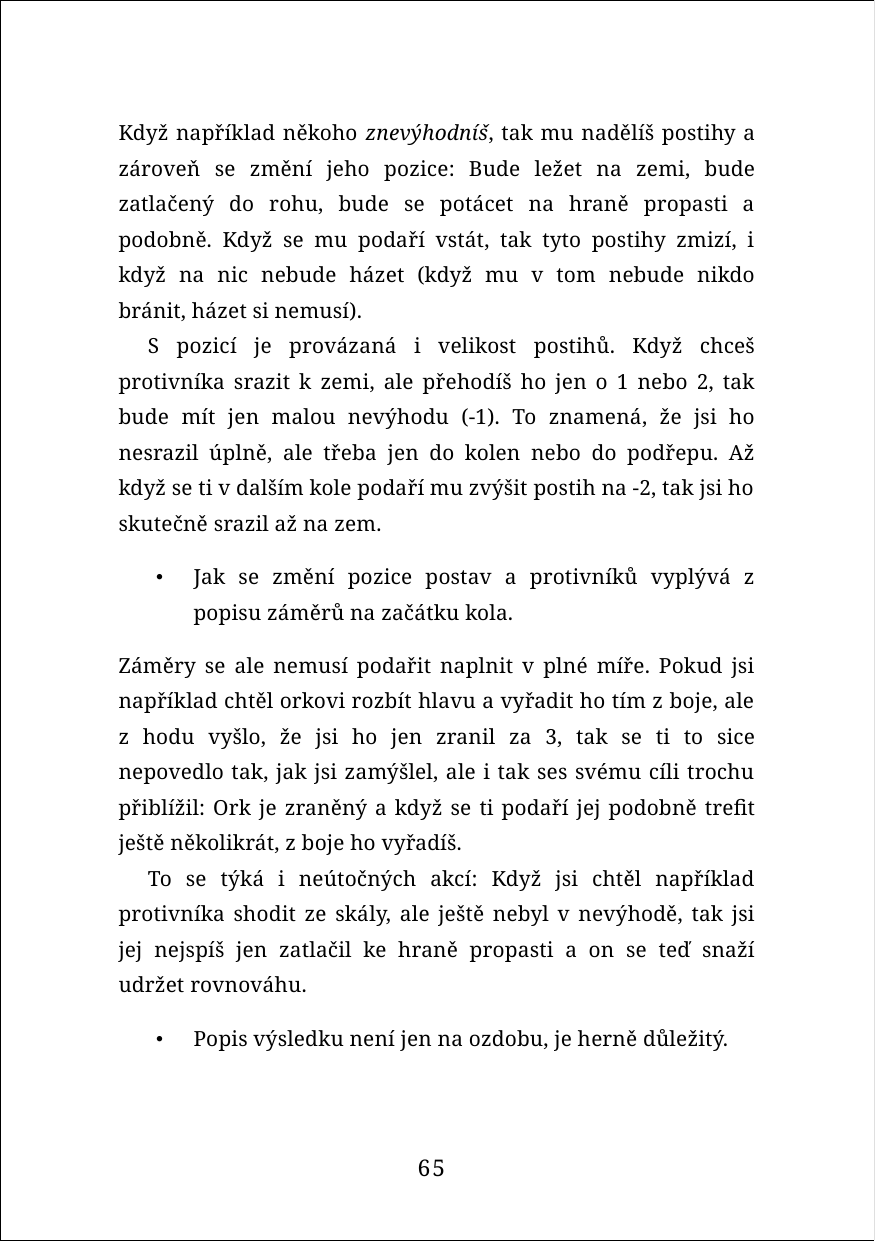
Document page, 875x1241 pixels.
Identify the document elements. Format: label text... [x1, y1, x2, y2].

text Záměry se ale nemusí podařit naplnit v plné míře. Pokud jsi například chtěl orkovi rozbít hlavu a vyřadit ho tím z boje, ale z hodu vyšlo, že jsi ho jen zranil za 3, tak se ti to sice nepovedlo tak, jak jsi zamýšlel, ale i tak ses svému cíli trochu přiblížil: Ork je zraněný a když se ti podaří jej podobně trefit ještě několikrát, z boje ho vyřadíš. To se týká i neútočných akcí: Když jsi chtěl například protivníka shodit ze skály, ale ještě nebyl v nevýhodě, tak jsi jej nejspíš jen zatlačil ke hraně propasti a on se teď snaží udržet rovnováhu. [118, 651, 756, 999]
list Jak se změní pozice postav a protivníků vyplývá z popisu záměrů na začátku kola. [156, 562, 756, 626]
list Popis výsledku není jen na ozdobu, je herně důležitý. [156, 1024, 756, 1052]
text Když například někoho znevýhodníš, tak mu nadělíš postihy a zároveň se změní jeho pozice: Bude ležet na zemi, bude zatlačený do rohu, bude se potácet na hraně propasti a podobně. Když se mu podaří vstát, tak tyto postihy zmizí, i když na nic nebude házet (když mu v tom nebude nikdo bránit, házet si nemusí). S pozicí je provázaná i velikost postihů. Když chceš protivníka srazit k zemi, ale přehodíš ho jen o 1 nebo 2, tak bude mít jen malou nevýhodu (-1). To znamená, že jsi ho nesrazil úplně, ale třeba jen do kolen nebo do podřepu. Až když se ti v dalším kole podaří mu zvýšit postih na -2, tak jsi ho skutečně srazil až na zem. [118, 118, 756, 537]
